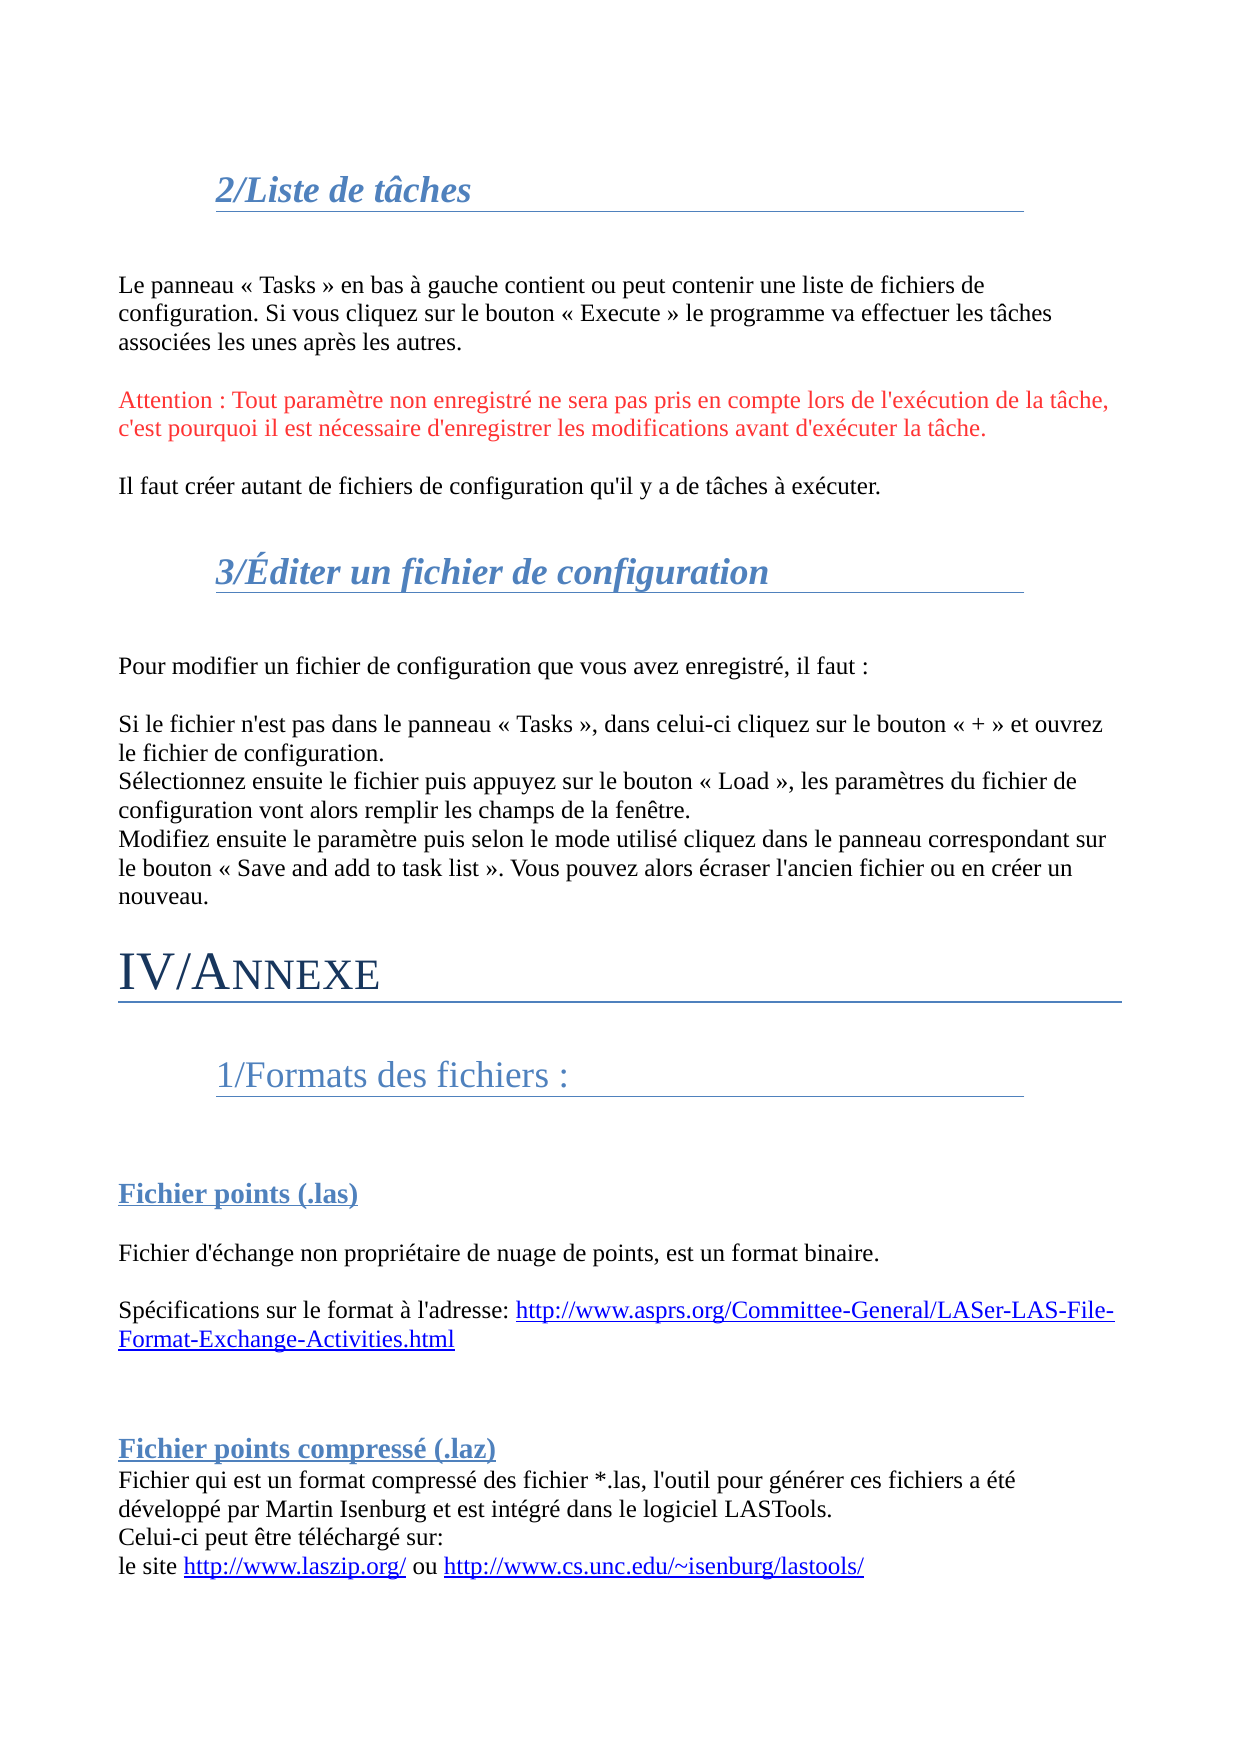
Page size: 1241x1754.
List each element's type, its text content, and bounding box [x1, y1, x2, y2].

text 2/Liste de tâches [216, 168, 1024, 211]
text Spécifications sur le format à l'adresse: http://www.asprs.org/Committee-General/LASer-LAS-File-Format-Exchange-Activities.html [118, 1296, 1122, 1353]
text Il faut créer autant de fichiers de configuration qu'il y a de tâches à exécuter. [118, 471, 1122, 500]
text Le panneau « Tasks » en bas à gauche contient ou peut contenir une liste de fichiers de configuration. Si vous cliquez sur le bouton « Execute » le programme va effectuer les tâches associées les unes après les autres. [118, 270, 1122, 356]
title IV/Annexe [118, 939, 1122, 1001]
text Celui-ci peut être téléchargé sur: [118, 1522, 1122, 1551]
text 1/Formats des fichiers : [216, 1053, 1024, 1096]
text Pour modifier un fichier de configuration que vous avez enregistré, il faut : [118, 651, 1122, 680]
subtitle Fichier points compressé (.laz) [118, 1431, 1122, 1465]
text Attention : Tout paramètre non enregistré ne sera pas pris en compte lors de l'exécution de la tâche, c'est pourquoi il est nécessaire d'enregistrer les modifications avant d'exécuter la tâche. [118, 385, 1122, 442]
text Si le fichier n'est pas dans le panneau « Tasks », dans celui-ci cliquez sur le bouton « + » et ouvrez le fichier de configuration. [118, 709, 1122, 766]
text Fichier qui est un format compressé des fichier *.las, l'outil pour générer ces fichiers a été développé par Martin Isenburg et est intégré dans le logiciel LASTools. [118, 1465, 1122, 1522]
text Fichier d'échange non propriétaire de nuage de points, est un format binaire. [118, 1238, 1122, 1267]
text 3/Éditer un fichier de configuration [216, 549, 1024, 592]
text Modifiez ensuite le paramètre puis selon le mode utilisé cliquez dans le panneau correspondant sur le bouton « Save and add to task list ». Vous pouvez alors écraser l'ancien fichier ou en créer un nouveau. [118, 824, 1122, 910]
text le site http://www.laszip.org/ ou http://www.cs.unc.edu/~isenburg/lastools/ [118, 1551, 1122, 1580]
subtitle Fichier points (.las) [118, 1176, 1122, 1209]
text Sélectionnez ensuite le fichier puis appuyez sur le bouton « Load », les paramètres du fichier de configuration vont alors remplir les champs de la fenêtre. [118, 766, 1122, 824]
